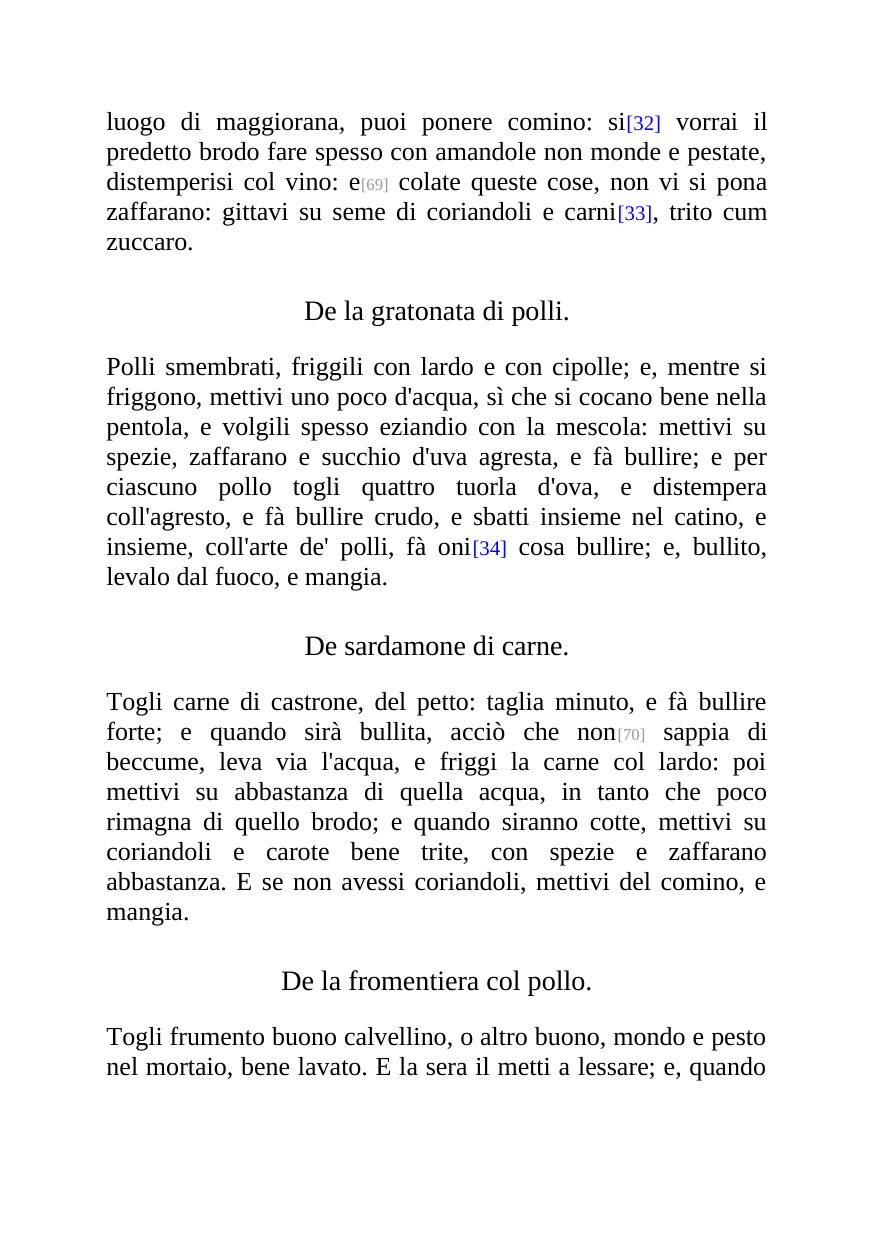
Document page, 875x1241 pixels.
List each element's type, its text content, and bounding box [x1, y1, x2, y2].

subtitle De la fromentiera col pollo. [106, 963, 768, 996]
subtitle De la gratonata di polli. [106, 294, 768, 326]
text luogo di maggiorana, puoi ponere comino: si[32] vorrai il predetto brodo fare spesso con amandole non monde e pestate, distemperisi col vino: e[69] colate queste cose, non vi si pona zaffarano: gittavi su seme di coriandoli e carni[33], trito cum zuccaro. [106, 106, 768, 256]
subtitle De sardamone di carne. [106, 629, 768, 661]
text Togli frumento buono calvellino, o altro buono, mondo e pesto nel mortaio, bene lavato. E la sera il metti a lessare; e, quando [106, 1021, 768, 1081]
text Polli smembrati, friggili con lardo e con cipolle; e, mentre si friggono, mettivi uno poco d'acqua, sì che si cocano bene nella pentola, e volgili spesso eziandio con la mescola: mettivi su spezie, zaffarano e succhio d'uva agresta, e fà bullire; e per ciascuno pollo togli quattro tuorla d'ova, e distempera coll'agresto, e fà bullire crudo, e sbatti insieme nel catino, e insieme, coll'arte de' polli, fà oni[34] cosa bullire; e, bullito, levalo dal fuoco, e mangia. [106, 351, 768, 591]
text Togli carne di castrone, del petto: taglia minuto, e fà bullire forte; e quando sirà bullita, acciò che non[70] sappia di beccume, leva via l'acqua, e friggi la carne col lardo: poi mettivi su abbastanza di quella acqua, in tanto che poco rimagna di quello brodo; e quando siranno cotte, mettivi su coriandoli e carote bene trite, con spezie e zaffarano abbastanza. E se non avessi coriandoli, mettivi del comino, e mangia. [106, 686, 768, 926]
